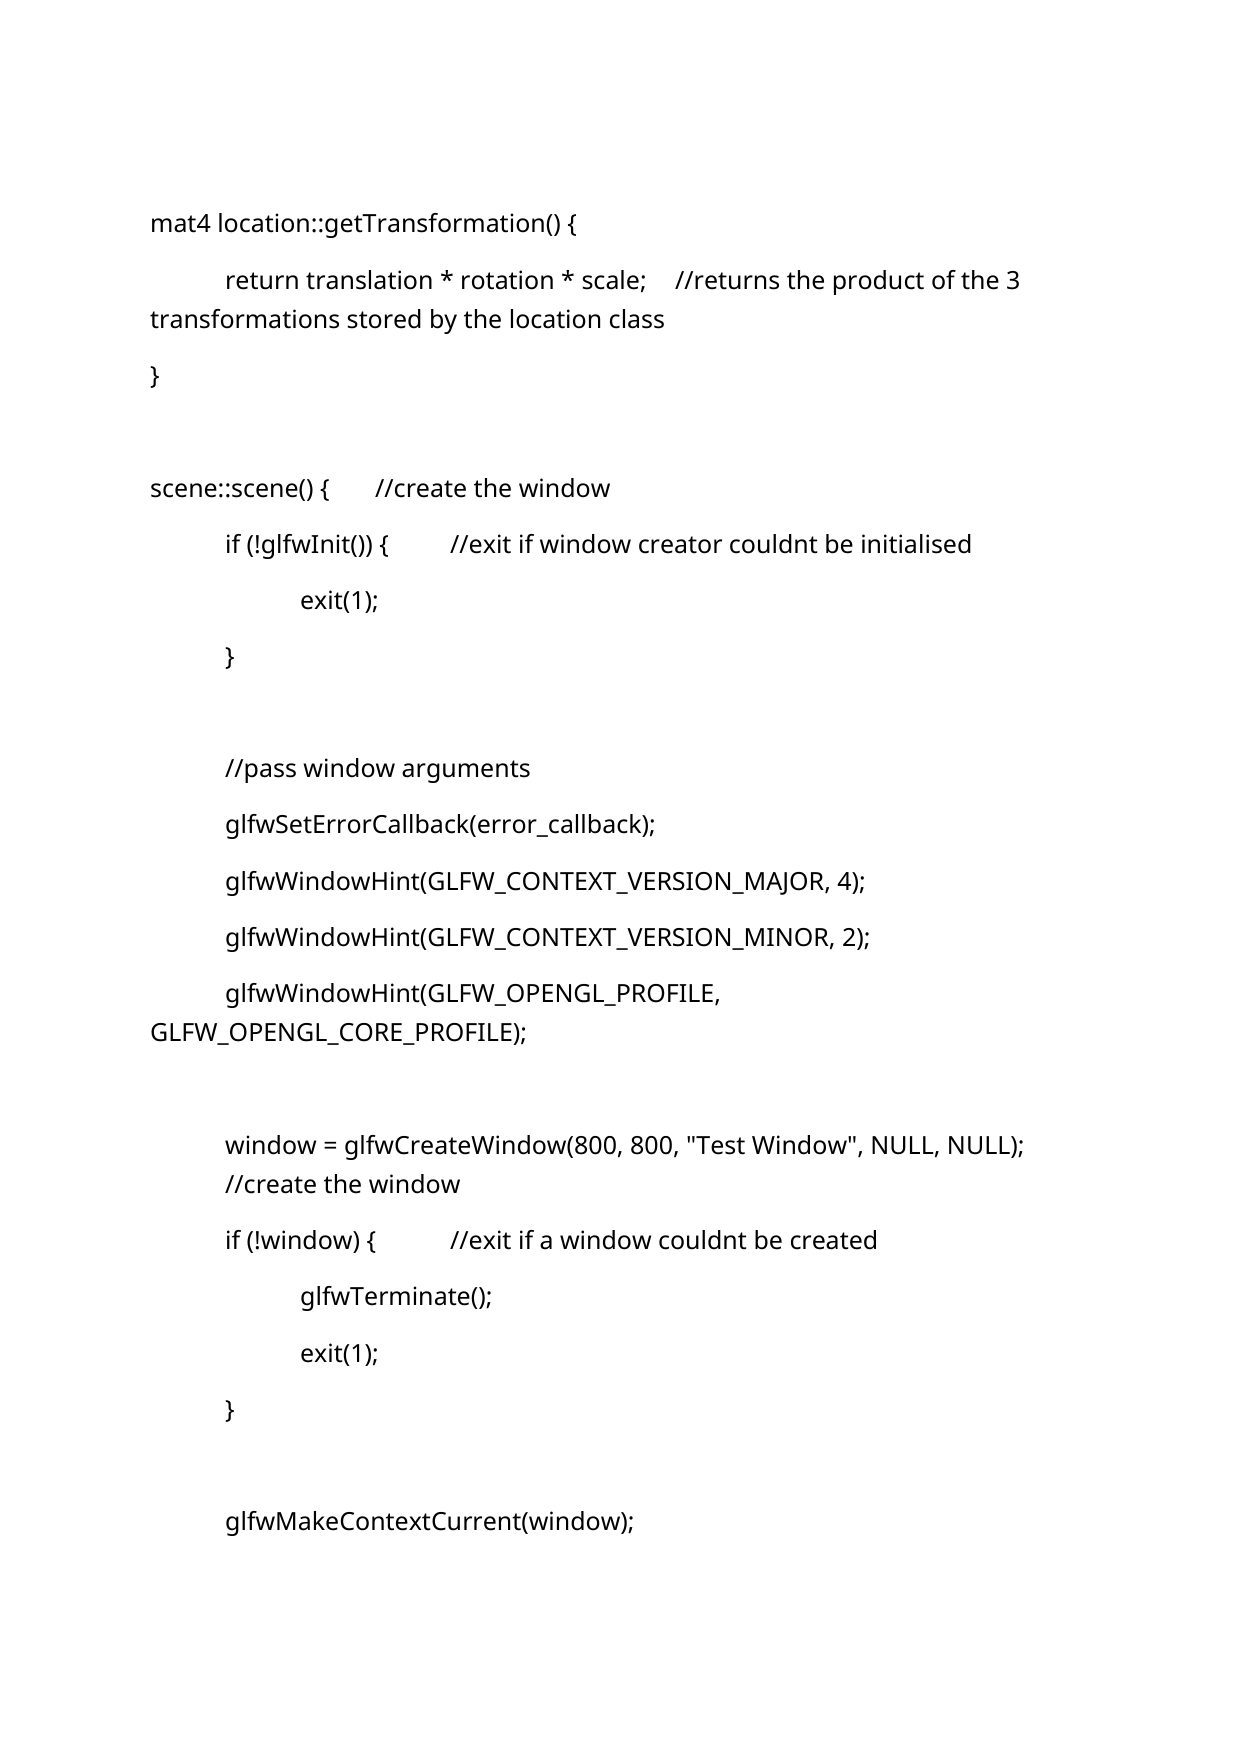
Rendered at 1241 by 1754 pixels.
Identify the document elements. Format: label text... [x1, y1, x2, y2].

text glfwWindowHint(GLFW_OPENGL_PROFILE, GLFW_OPENGL_CORE_PROFILE); [150, 976, 1090, 1049]
text } [150, 639, 1090, 673]
text scene::scene() { //create the window [150, 470, 1090, 504]
text return translation * rotation * scale; //returns the product of the 3 transformations stored by the location class [150, 262, 1090, 336]
text } [150, 1391, 1090, 1425]
text if (!window) { //exit if a window couldnt be created [150, 1223, 1090, 1257]
text glfwTerminate(); [150, 1279, 1090, 1313]
text if (!glfwInit()) { //exit if window creator couldnt be initialised [150, 526, 1090, 560]
text exit(1); [150, 1335, 1090, 1369]
text //pass window arguments [150, 751, 1090, 785]
text glfwWindowHint(GLFW_CONTEXT_VERSION_MINOR, 2); [150, 919, 1090, 953]
text glfwMakeContextCurrent(window); [150, 1504, 1090, 1538]
text window = glfwCreateWindow(800, 800, "Test Window", NULL, NULL); //create the window [150, 1127, 1090, 1201]
text glfwWindowHint(GLFW_CONTEXT_VERSION_MAJOR, 4); [150, 863, 1090, 897]
text exit(1); [150, 582, 1090, 617]
text } [150, 358, 1090, 392]
text mat4 location::getTransformation() { [150, 206, 1090, 240]
text glfwSetErrorCallback(error_callback); [150, 807, 1090, 841]
